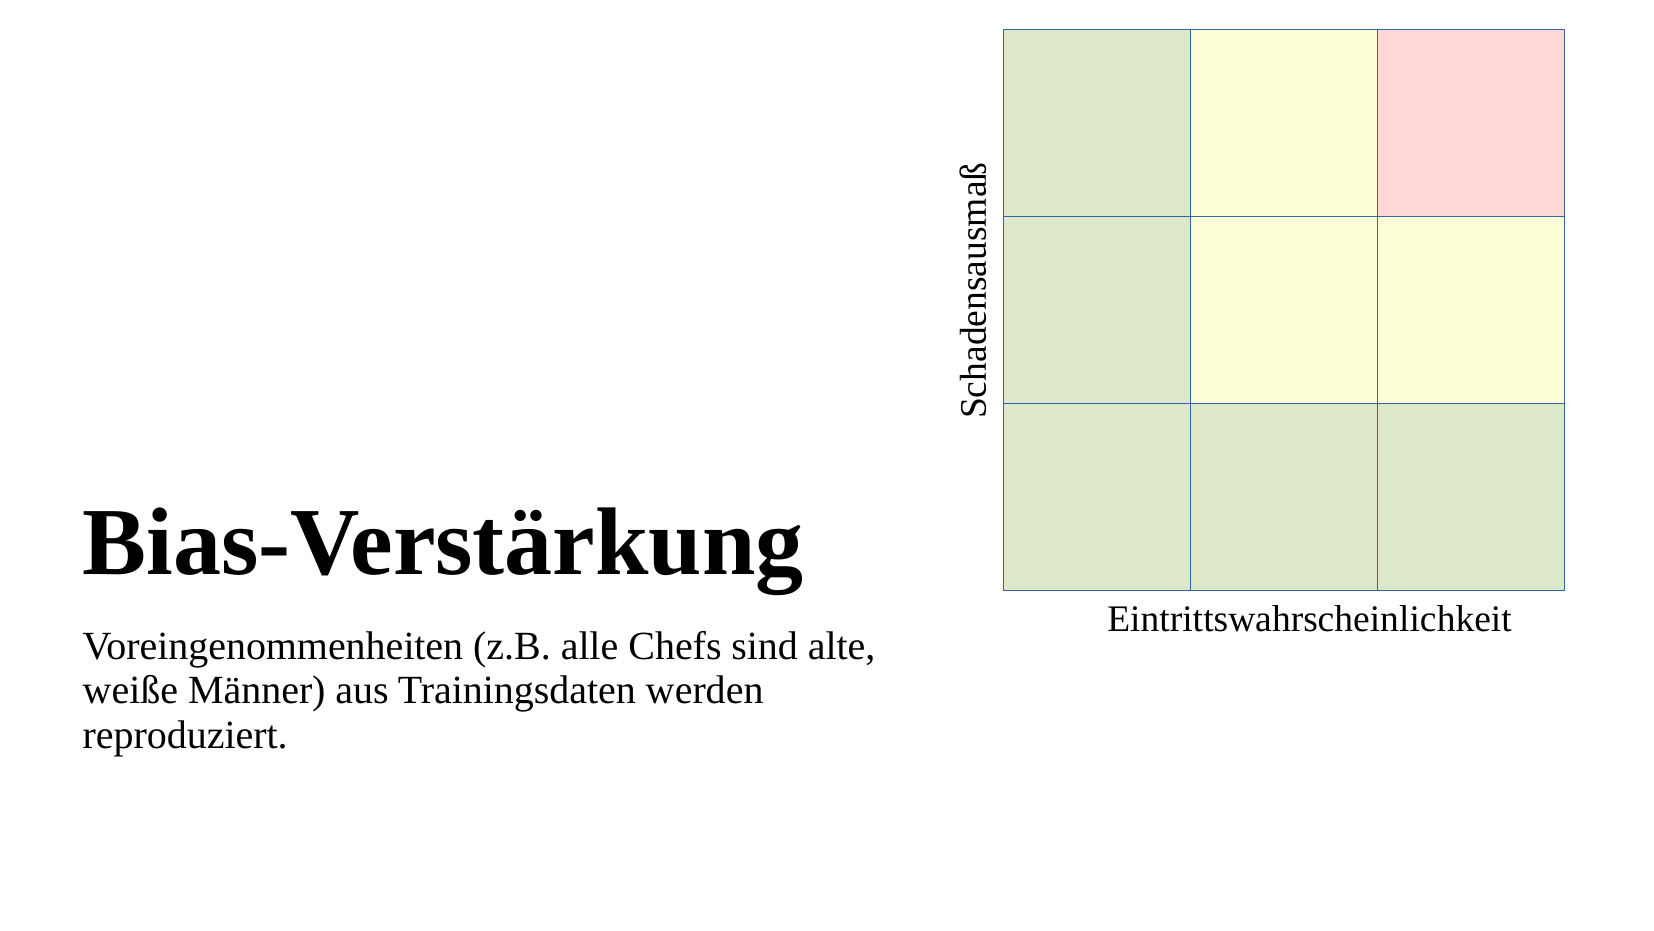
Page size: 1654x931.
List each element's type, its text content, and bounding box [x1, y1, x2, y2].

list Bias-Verstärkung Voreingenommenheiten (z.B. alle Chefs sind alte, weiße Männer) aus Trainingsdaten werden reproduziert. [82, 217, 916, 758]
text_box Schadensausmaß [944, 147, 1002, 434]
text_box [1003, 29, 1565, 591]
text_box Eintrittswahrscheinlichkeit [1092, 590, 1527, 647]
